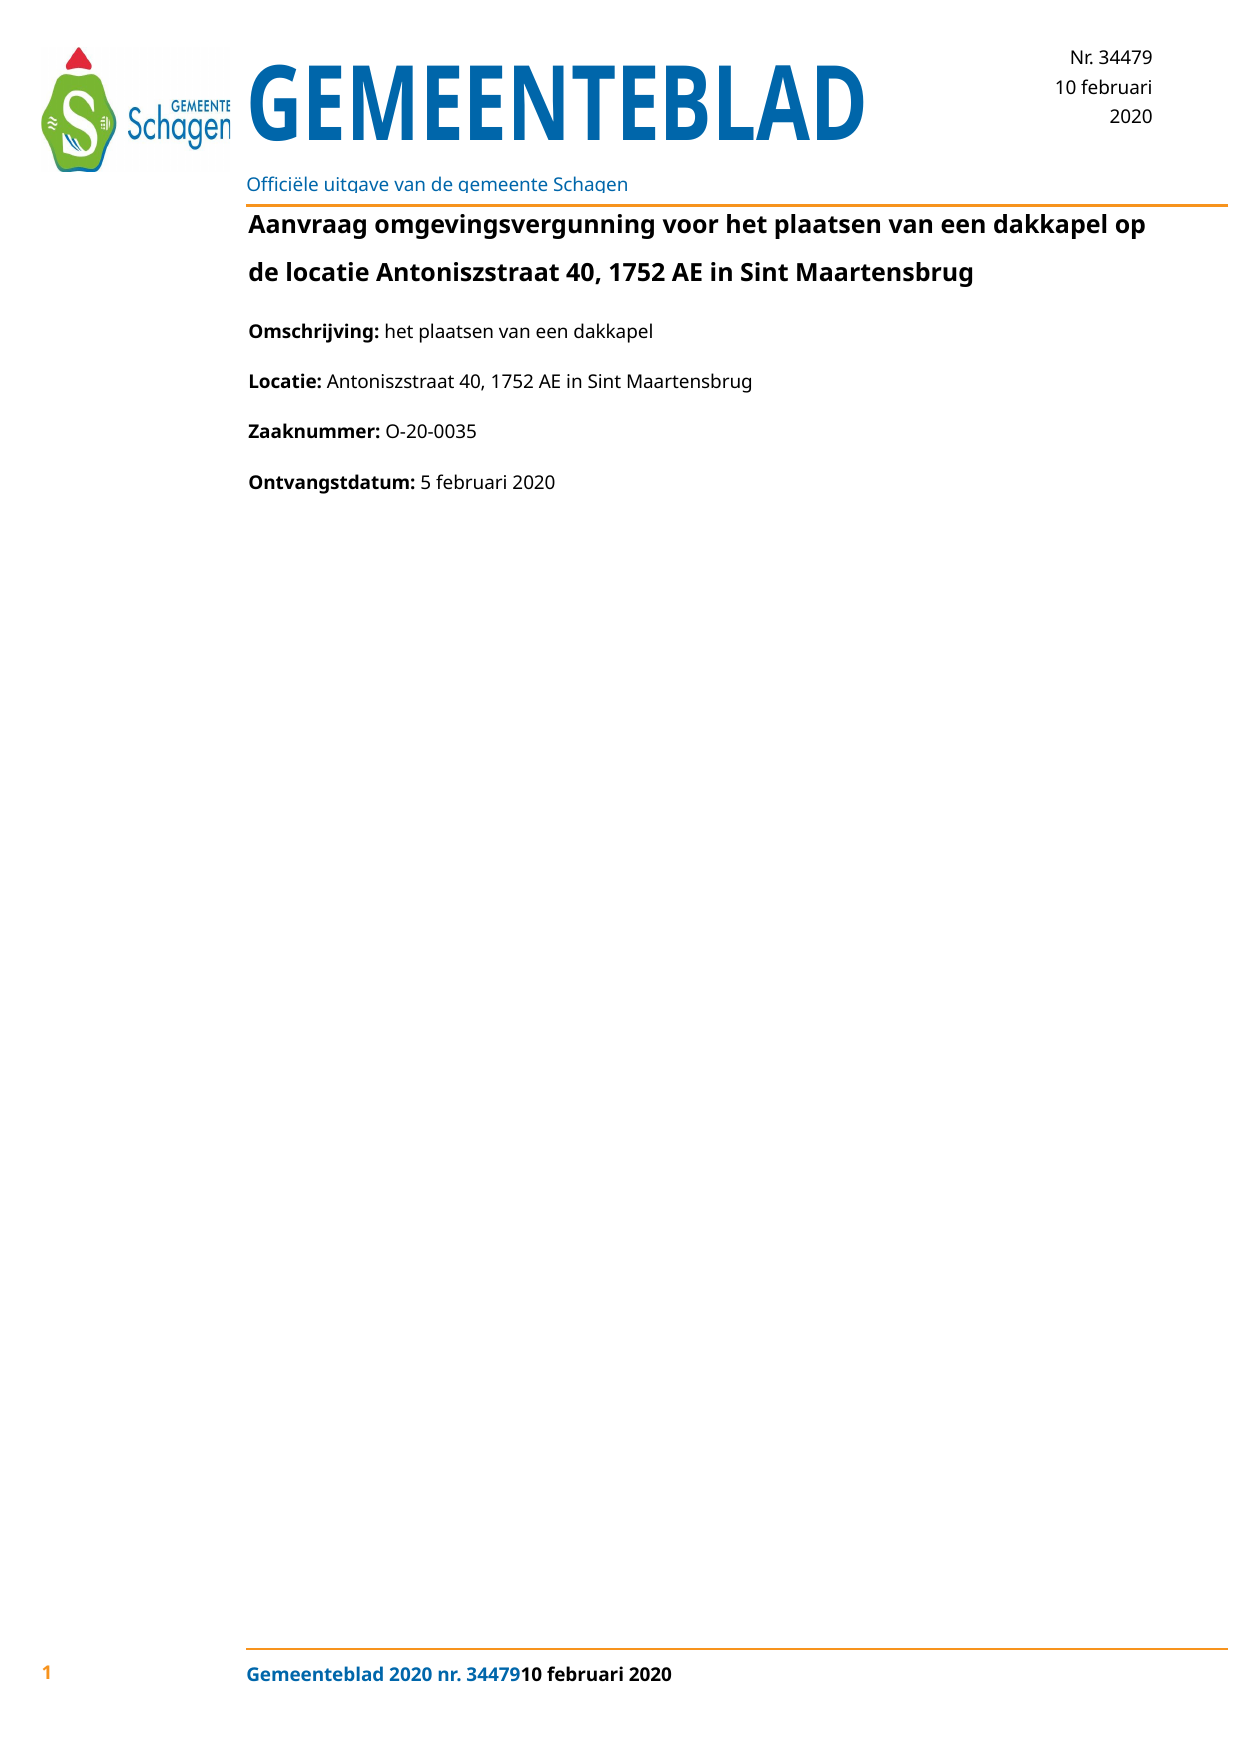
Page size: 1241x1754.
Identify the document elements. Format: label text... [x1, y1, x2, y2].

text Ontvangstdatum: 5 februari 2020 [248, 469, 1152, 495]
text Aanvraag omgevingsvergunning voor het plaatsen van een dakkapel op de locatie Antoniszstraat 40, 1752 AE in Sint Maartensbrug [248, 207, 1152, 288]
text Locatie: Antoniszstraat 40, 1752 AE in Sint Maartensbrug [248, 368, 1152, 394]
picture [41, 47, 231, 172]
text Zaaknummer: O-20-0035 [248, 419, 1152, 444]
text Omschrijving: het plaatsen van een dakkapel [248, 318, 1152, 344]
